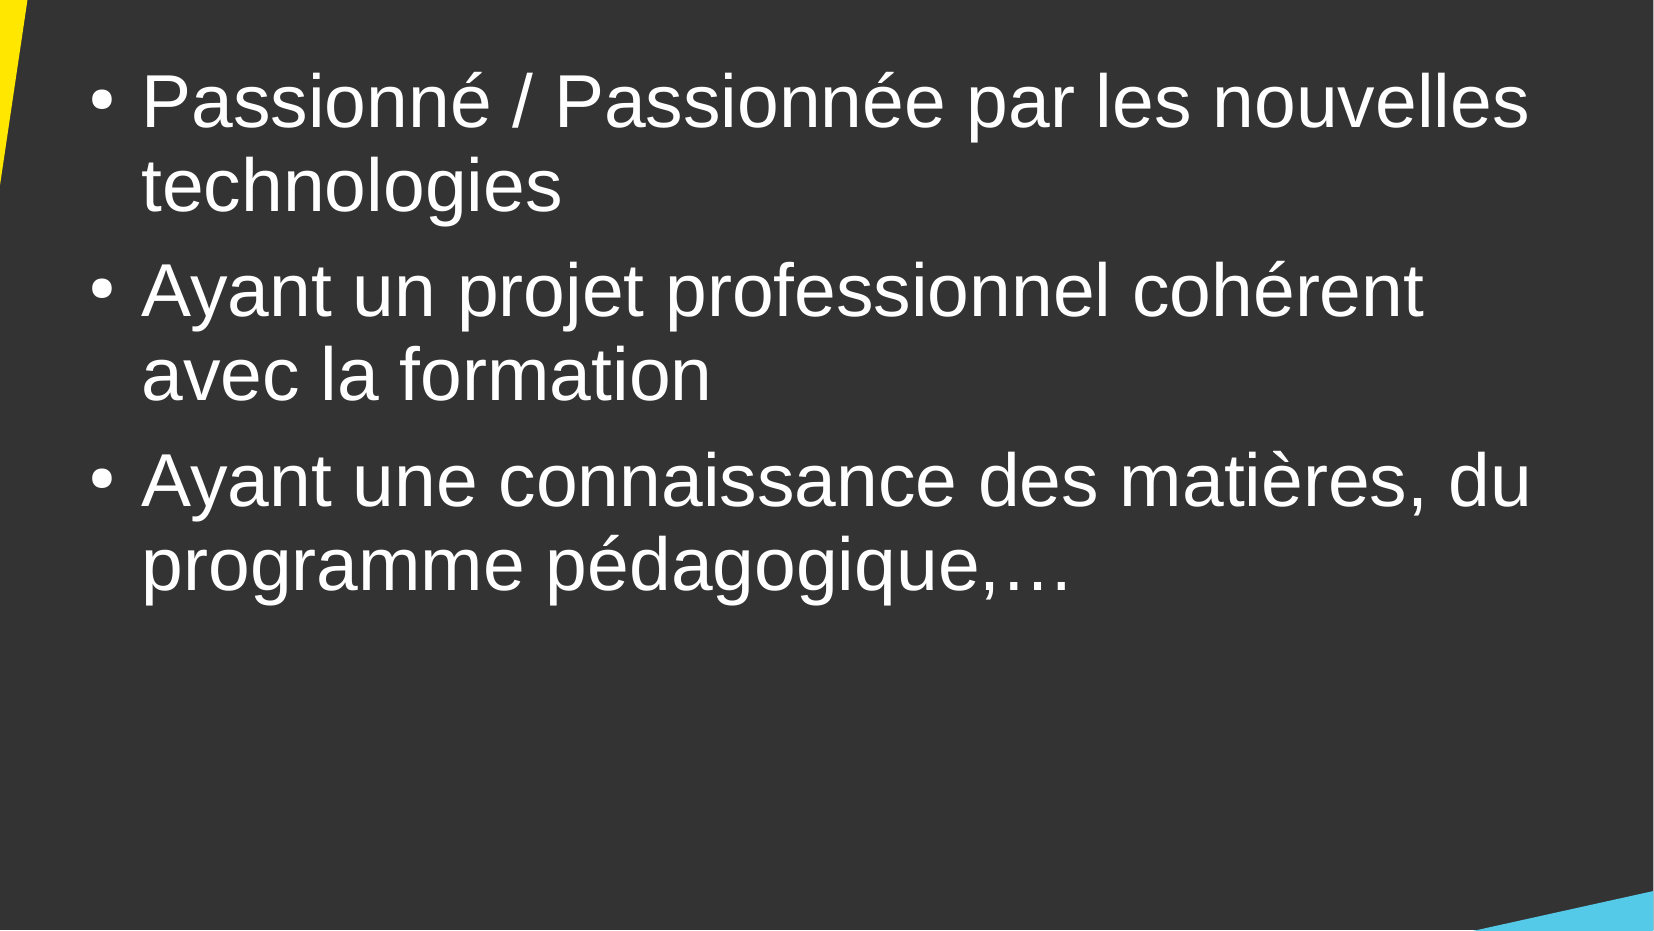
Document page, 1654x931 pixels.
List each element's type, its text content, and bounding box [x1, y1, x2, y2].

text_box [1472, 890, 1654, 931]
text_box [0, 0, 28, 186]
list Passionné / Passionnée par les nouvelles technologies Ayant un projet professionnel cohérent avec la formation Ayant une connaissance des matières, du programme pédagogique,… [70, 59, 1595, 756]
